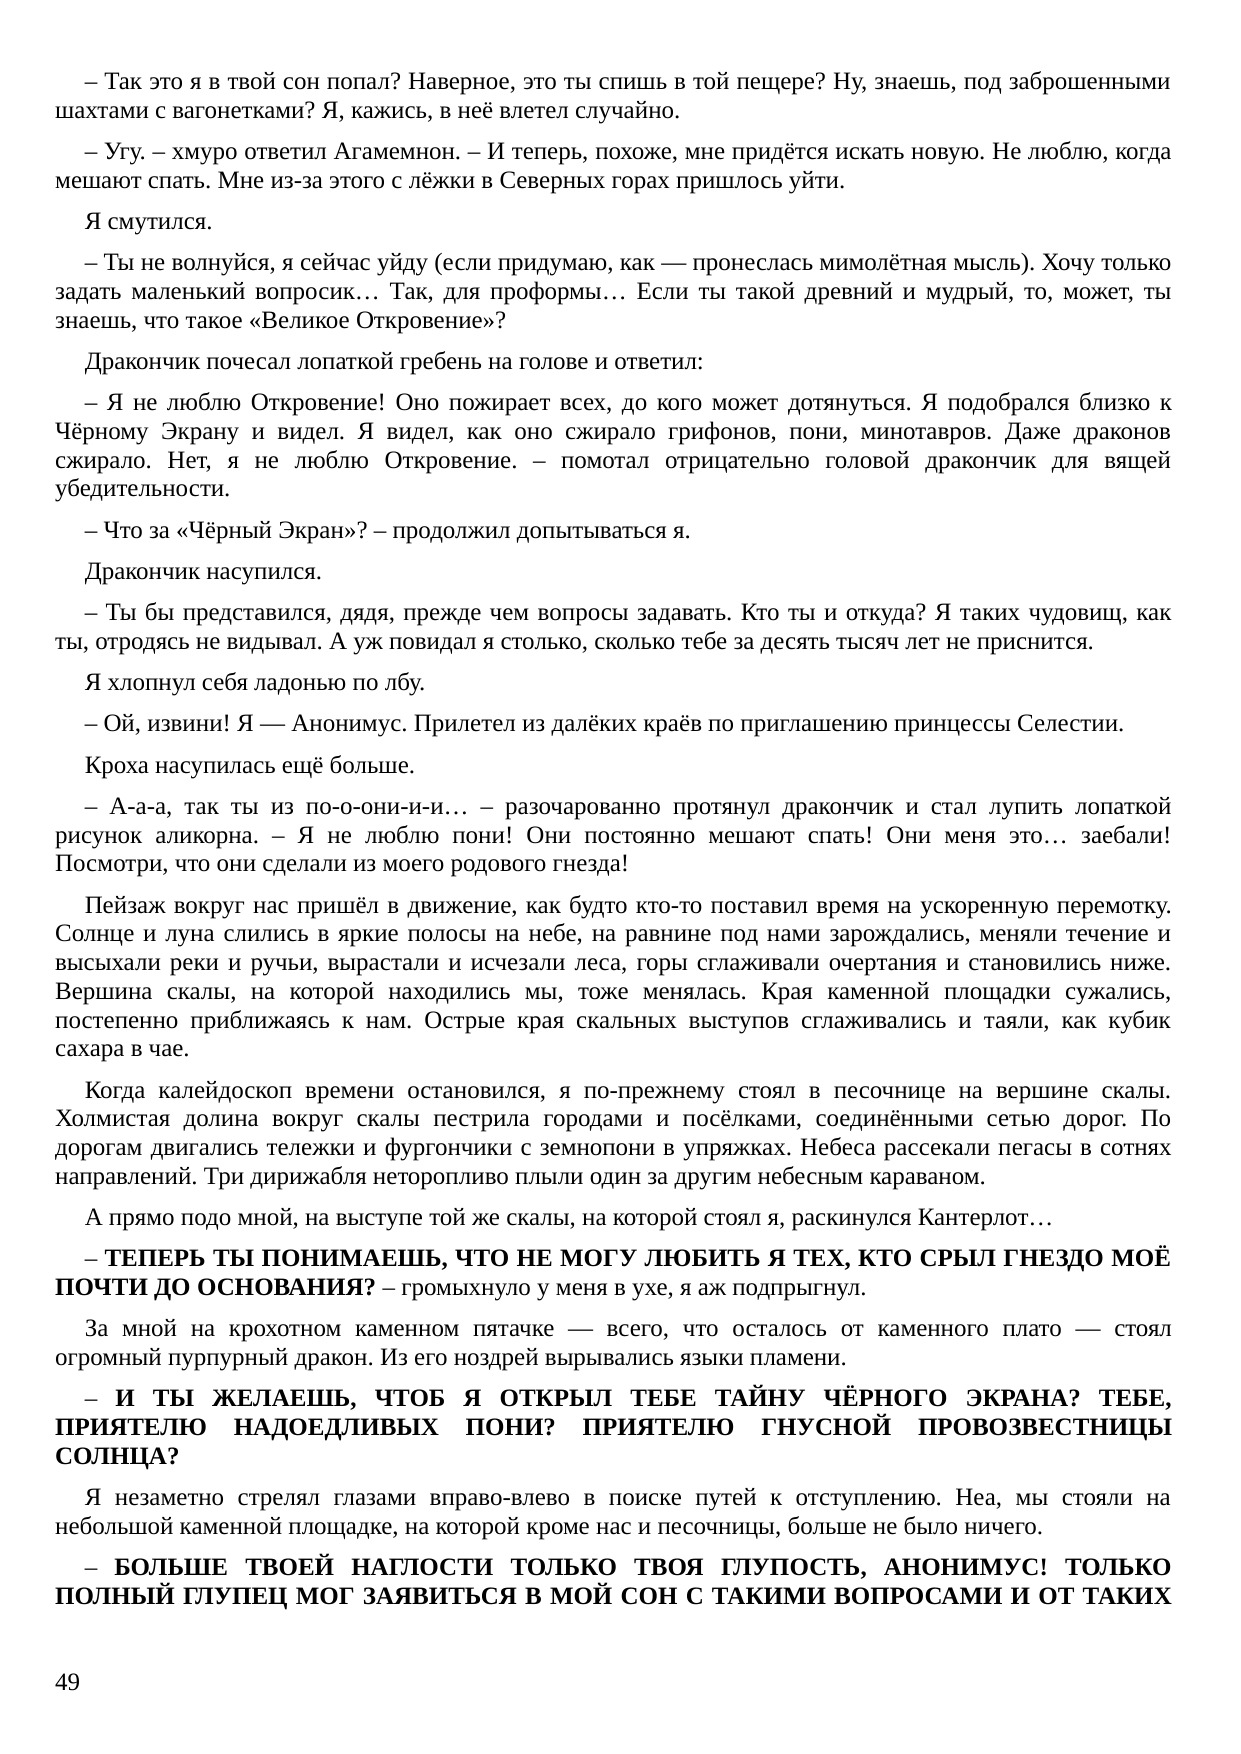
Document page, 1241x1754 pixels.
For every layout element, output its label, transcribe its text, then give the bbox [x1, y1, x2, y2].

text – А-а-а, так ты из по-о-они-и-и… – разочарованно протянул дракончик и стал лупить лопаткой рисунок аликорна. – Я не люблю пони! Они постоянно мешают спать! Они меня это… заебали! Посмотри, что они сделали из моего родового гнезда! [55, 791, 1173, 877]
text Я смутился. [55, 206, 1173, 235]
text – Что за «Чёрный Экран»? – продолжил допытываться я. [55, 515, 1173, 543]
text – Угу. – хмуро ответил Агамемнон. – И теперь, похоже, мне придётся искать новую. Не люблю, когда мешают спать. Мне из-за этого с лёжки в Северных горах пришлось уйти. [55, 136, 1173, 193]
text Я незаметно стрелял глазами вправо-влево в поиске путей к отступлению. Неа, мы стояли на небольшой каменной площадке, на которой кроме нас и песочницы, больше не было ничего. [55, 1482, 1173, 1540]
text – Так это я в твой сон попал? Наверное, это ты спишь в той пещере? Ну, знаешь, под заброшенными шахтами с вагонетками? Я, кажись, в неё влетел случайно. [55, 66, 1173, 123]
text Пейзаж вокруг нас пришёл в движение, как будто кто-то поставил время на ускоренную перемотку. Солнце и луна слились в яркие полосы на небе, на равнине под нами зарождались, меняли течение и высыхали реки и ручьи, вырастали и исчезали леса, горы сглаживали очертания и становились ниже. Вершина скалы, на которой находились мы, тоже менялась. Края каменной площадки сужались, постепенно приближаясь к нам. Острые края скальных выступов сглаживались и таяли, как кубик сахара в чае. [55, 890, 1173, 1062]
text – Ты бы представился, дядя, прежде чем вопросы задавать. Кто ты и откуда? Я таких чудовищ, как ты, отродясь не видывал. А уж повидал я столько, сколько тебе за десять тысяч лет не приснится. [55, 597, 1173, 655]
text – Ой, извини! Я — Анонимус. Прилетел из далёких краёв по приглашению принцессы Селестии. [55, 708, 1173, 737]
text Дракончик почесал лопаткой гребень на голове и ответил: [55, 346, 1173, 375]
text – Ты не волнуйся, я сейчас уйду (если придумаю, как — пронеслась мимолётная мысль). Хочу только задать маленький вопросик… Так, для проформы… Если ты такой древний и мудрый, то, может, ты знаешь, что такое «Великое Откровение»? [55, 247, 1173, 333]
text Дракончик насупился. [55, 556, 1173, 585]
text Кроха насупилась ещё больше. [55, 750, 1173, 778]
text Когда калейдоскоп времени остановился, я по-прежнему стоял в песочнице на вершине скалы. Холмистая долина вокруг скалы пестрила городами и посёлками, соединёнными сетью дорог. По дорогам двигались тележки и фургончики с земнопони в упряжках. Небеса рассекали пегасы в сотнях направлений. Три дирижабля неторопливо плыли один за другим небесным караваном. [55, 1075, 1173, 1190]
text – БОЛЬШЕ ТВОЕЙ НАГЛОСТИ ТОЛЬКО ТВОЯ ГЛУПОСТЬ, АНОНИМУС! ТОЛЬКО ПОЛНЫЙ ГЛУПЕЦ МОГ ЗАЯВИТЬСЯ В МОЙ СОН С ТАКИМИ ВОПРОСАМИ И ОТ ТАКИХ [55, 1552, 1173, 1610]
text – Я не люблю Откровение! Оно пожирает всех, до кого может дотянуться. Я подобрался близко к Чёрному Экрану и видел. Я видел, как оно сжирало грифонов, пони, минотавров. Даже драконов сжирало. Нет, я не люблю Откровение. – помотал отрицательно головой дракончик для вящей убедительности. [55, 387, 1173, 502]
text Я хлопнул себя ладонью по лбу. [55, 667, 1173, 696]
text – И ТЫ ЖЕЛАЕШЬ, ЧТОБ Я ОТКРЫЛ ТЕБЕ ТАЙНУ ЧЁРНОГО ЭКРАНА? ТЕБЕ, ПРИЯТЕЛЮ НАДОЕДЛИВЫХ ПОНИ? ПРИЯТЕЛЮ ГНУСНОЙ ПРОВОЗВЕСТНИЦЫ СОЛНЦА? [55, 1383, 1173, 1470]
text За мной на крохотном каменном пятачке — всего, что осталось от каменного плато — стоял огромный пурпурный дракон. Из его ноздрей вырывались языки пламени. [55, 1313, 1173, 1371]
text – ТЕПЕРЬ ТЫ ПОНИМАЕШЬ, ЧТО НЕ МОГУ ЛЮБИТЬ Я ТЕХ, КТО СРЫЛ ГНЕЗДО МОЁ ПОЧТИ ДО ОСНОВАНИЯ? – громыхнуло у меня в ухе, я аж подпрыгнул. [55, 1243, 1173, 1301]
text А прямо подо мной, на выступе той же скалы, на которой стоял я, раскинулся Кантерлот… [55, 1202, 1173, 1231]
